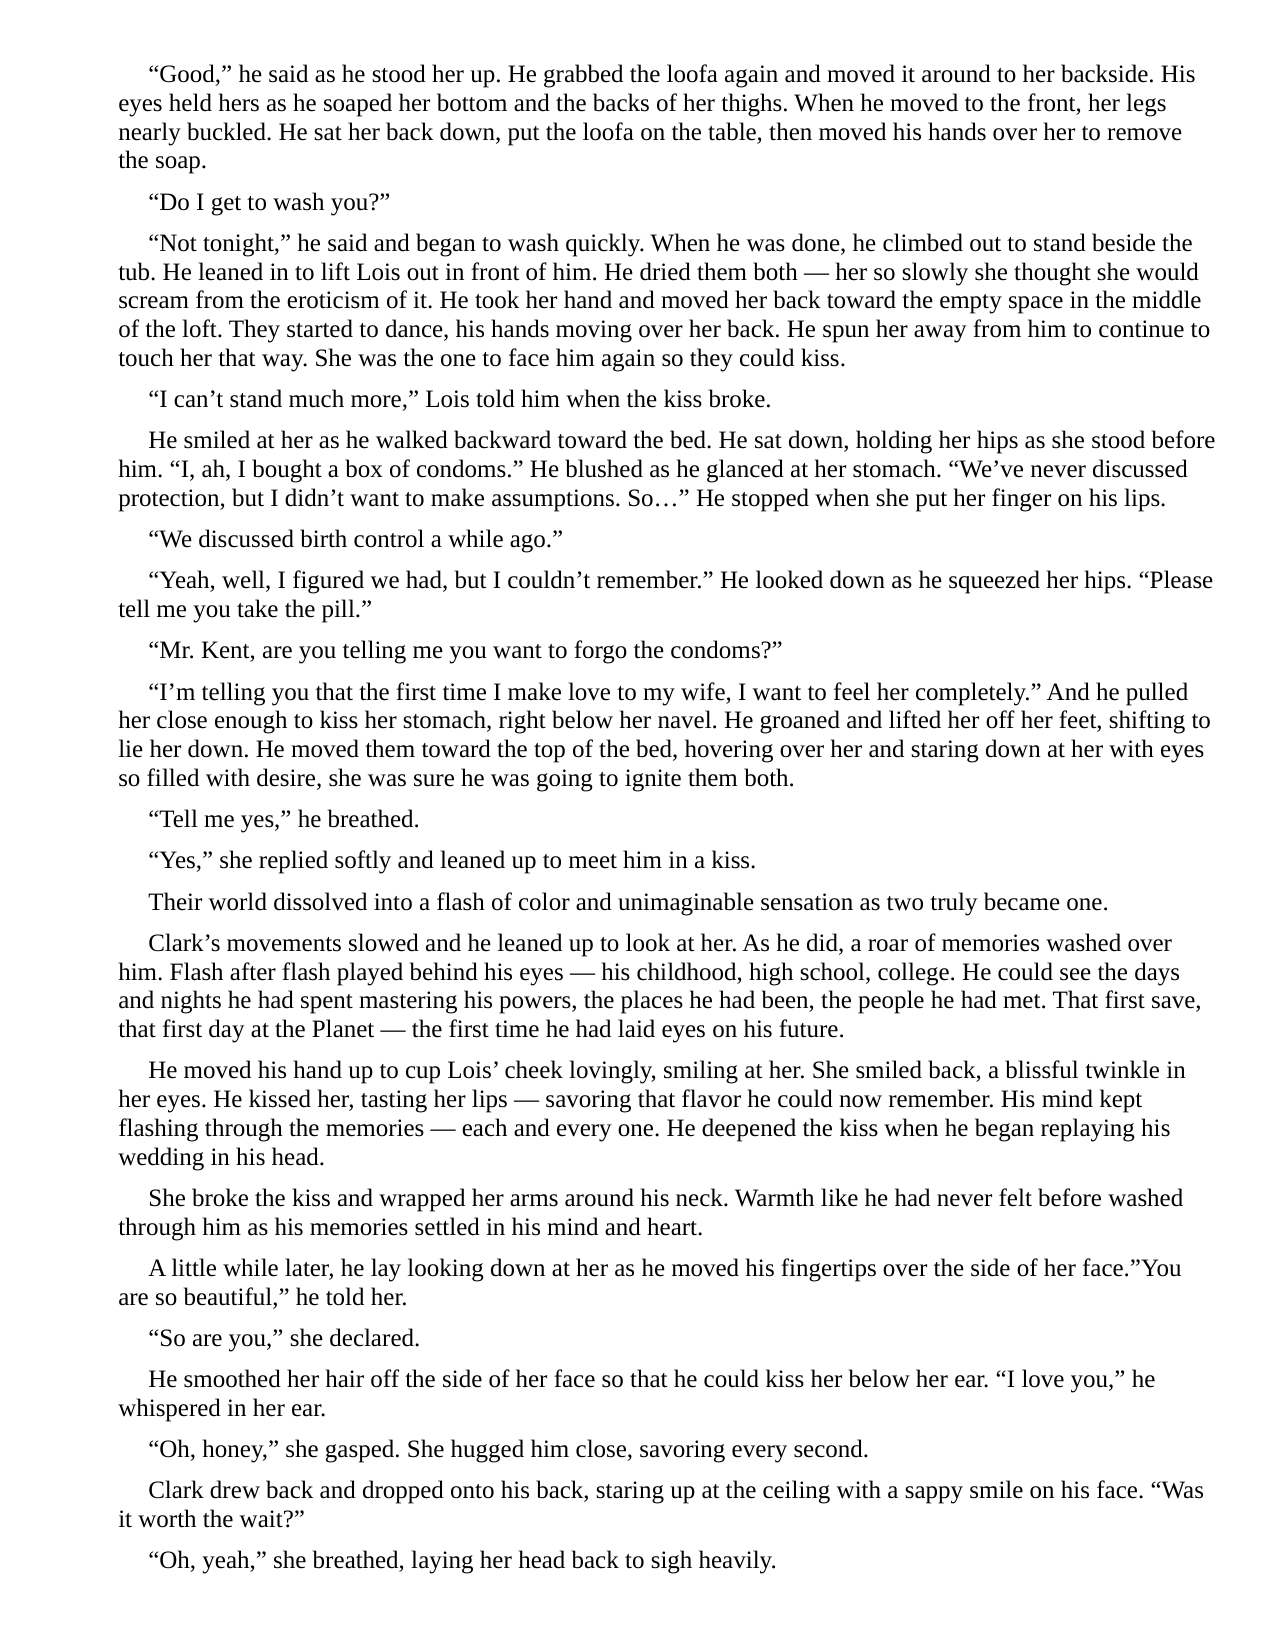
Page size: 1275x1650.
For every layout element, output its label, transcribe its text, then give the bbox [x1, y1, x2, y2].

text He moved his hand up to cup Lois’ cheek lovingly, smiling at her. She smiled back, a blissful twinkle in her eyes. He kissed her, tasting her lips — savoring that flavor he could now remember. His mind kept flashing through the memories — each and every one. He deepened the kiss when he began replaying his wedding in his head. [118, 1055, 1216, 1170]
text A little while later, he lay looking down at her as he moved his fingertips over the side of her face.”You are so beautiful,” he told her. [118, 1253, 1216, 1310]
text “Yes,” she replied softly and leaned up to meet him in a kiss. [118, 845, 1216, 874]
text He smoothed her hair off the side of her face so that he could kiss her below her ear. “I love you,” he whispered in her ear. [118, 1364, 1216, 1422]
text “We discussed birth control a while ago.” [118, 524, 1216, 553]
text Their world dissolved into a flash of color and unimaginable sensation as two truly became one. [118, 887, 1216, 915]
text “Oh, yeah,” she breathed, laying her head back to sigh heavily. [118, 1545, 1216, 1574]
text He smiled at her as he walked backward toward the bed. He sat down, holding her hips as she stood before him. “I, ah, I bought a box of condoms.” He blushed as he glanced at her stomach. “We’ve never discussed protection, but I didn’t want to make assumptions. So…” He stopped when she put her finger on his lips. [118, 425, 1216, 512]
text “I’m telling you that the first time I make love to my wife, I want to feel her completely.” And he pulled her close enough to kiss her stomach, right below her navel. He groaned and lifted her off her feet, shifting to lie her down. He moved them toward the top of the bed, hovering over her and staring down at her with eyes so filled with desire, she was sure he was going to ignite them both. [118, 677, 1216, 792]
text She broke the kiss and wrapped her arms around his neck. Warmth like he had never felt before washed through him as his memories settled in his mind and heart. [118, 1183, 1216, 1240]
text Clark’s movements slowed and he leaned up to look at her. As he did, a roar of memories washed over him. Flash after flash played behind his eyes — his childhood, high school, college. He could see the days and nights he had spent mastering his powers, the places he had been, the people he had met. That first save, that first day at the Planet — the first time he had laid eyes on his future. [118, 928, 1216, 1043]
text Clark drew back and dropped onto his back, staring up at the ceiling with a sappy smile on his face. “Was it worth the wait?” [118, 1475, 1216, 1533]
text “Yeah, well, I figured we had, but I couldn’t remember.” He looked down as he squeezed her hips. “Please tell me you take the pill.” [118, 565, 1216, 623]
text “Mr. Kent, are you telling me you want to forgo the condoms?” [118, 635, 1216, 664]
text “Tell me yes,” he breathed. [118, 804, 1216, 833]
text “Good,” he said as he stood her up. He grabbed the loofa again and moved it around to her backside. His eyes held hers as he soaped her bottom and the backs of her thighs. When he moved to the front, her legs nearly buckled. He sat her back down, put the loofa on the table, then moved his hands over her to remove the soap. [118, 59, 1216, 174]
text “Do I get to wash you?” [118, 187, 1216, 215]
text “So are you,” she declared. [118, 1323, 1216, 1352]
text “I can’t stand much more,” Lois told him when the kiss broke. [118, 384, 1216, 413]
text “Oh, honey,” she gasped. She hugged him close, savoring every second. [118, 1434, 1216, 1463]
text “Not tonight,” he said and began to wash quickly. When he was done, he climbed out to stand beside the tub. He leaned in to lift Lois out in front of him. He dried them both — her so slowly she thought she would scream from the eroticism of it. He took her hand and moved her back toward the empty space in the middle of the loft. They started to dance, his hands moving over her back. He spun her away from him to continue to touch her that way. She was the one to face him again so they could kiss. [118, 228, 1216, 372]
